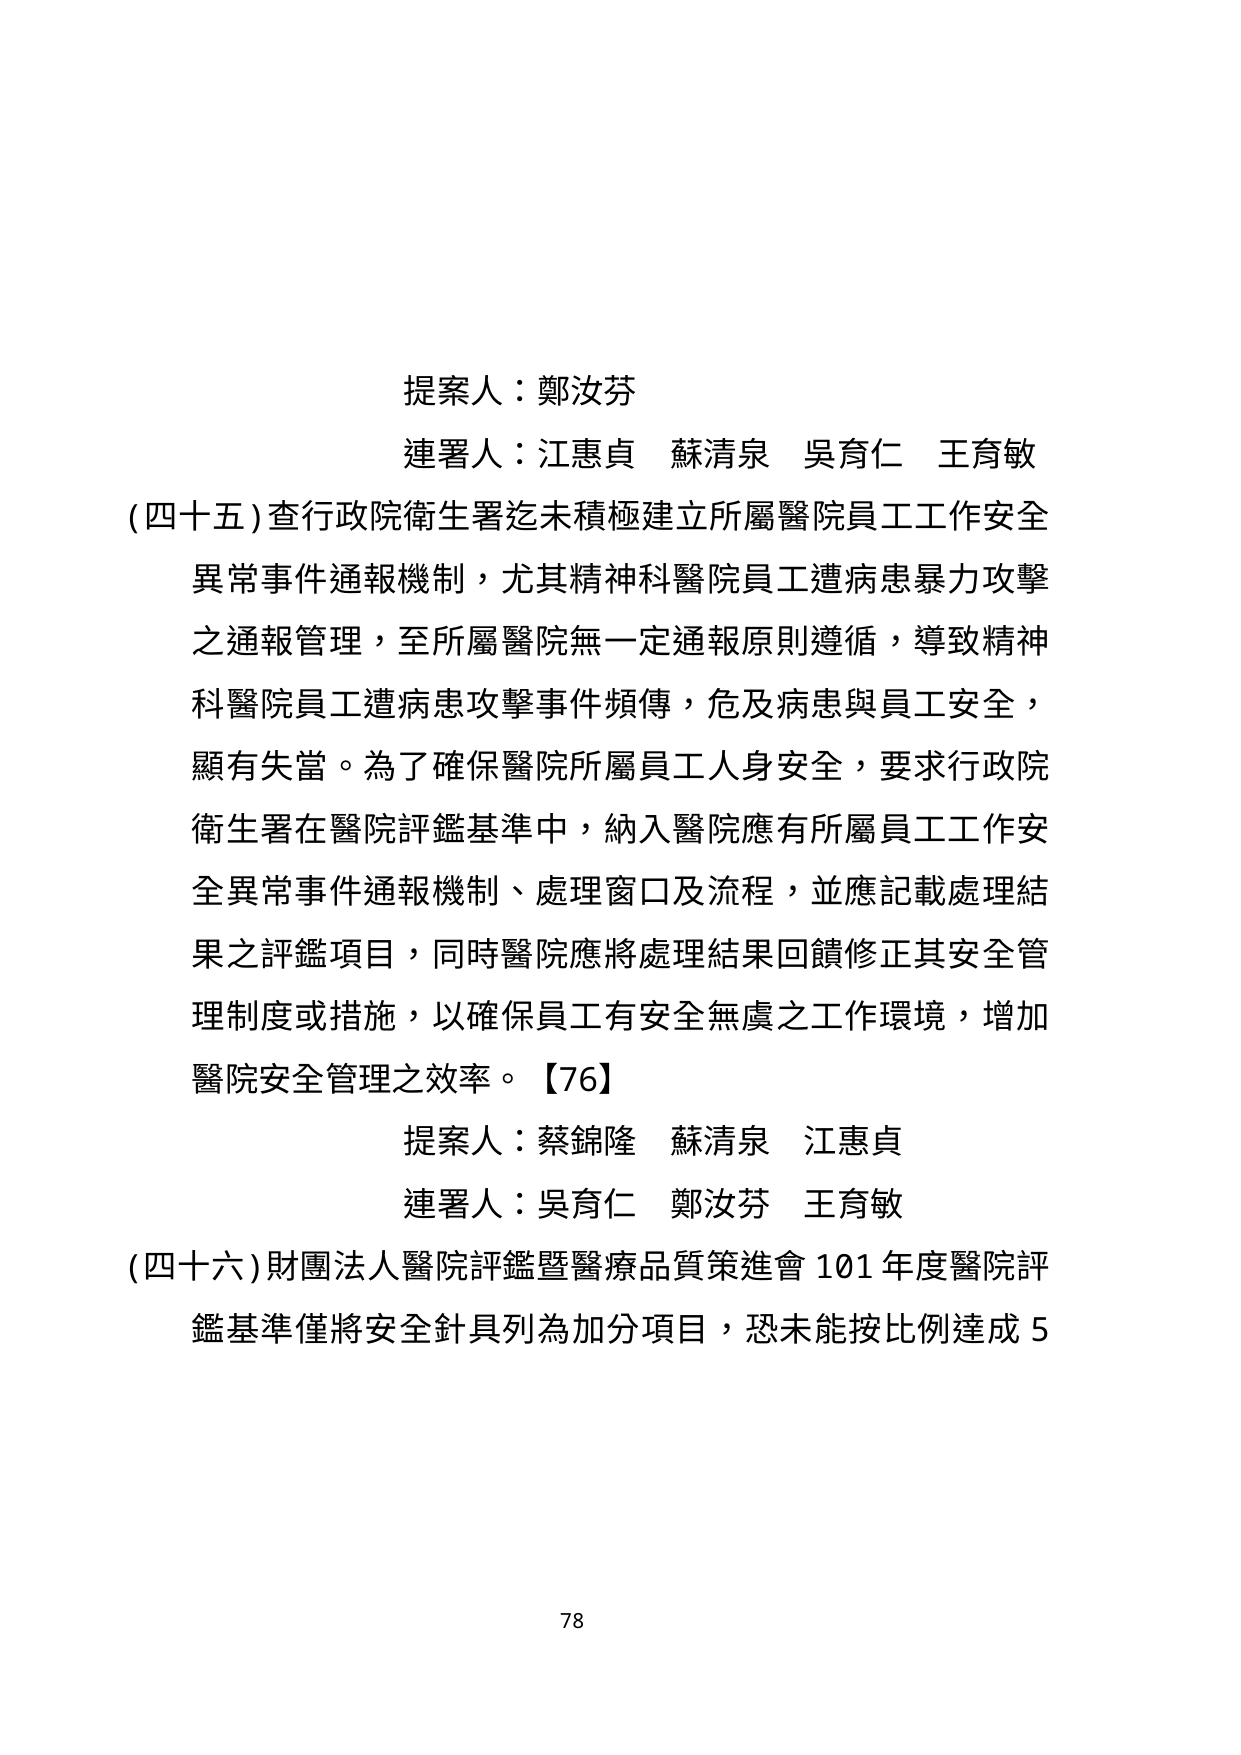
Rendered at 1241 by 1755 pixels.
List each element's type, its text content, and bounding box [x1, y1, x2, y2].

text 連署人：吳育仁 鄭汝芬 王育敏 [94, 1160, 1050, 1222]
text 提案人：蔡錦隆 蘇清泉 江惠貞 [94, 1097, 1050, 1160]
text (四十五)查行政院衛生署迄未積極建立所屬醫院員工工作安全異常事件通報機制，尤其精神科醫院員工遭病患暴力攻擊之通報管理，至所屬醫院無一定通報原則遵循，導致精神科醫院員工遭病患攻擊事件頻傳，危及病患與員工安全，顯有失當。為了確保醫院所屬員工人身安全，要求行政院衛生署在醫院評鑑基準中，納入醫院應有所屬員工工作安全異常事件通報機制、處理窗口及流程，並應記載處理結果之評鑑項目，同時醫院應將處理結果回饋修正其安全管理制度或措施，以確保員工有安全無虞之工作環境，增加醫院安全管理之效率。【76】 [123, 472, 1050, 1097]
text 連署人：江惠貞 蘇清泉 吳育仁 王育敏 [94, 410, 1050, 472]
text (四十六)財團法人醫院評鑑暨醫療品質策進會101年度醫院評鑑基準僅將安全針具列為加分項目，恐未能按比例達成5 [123, 1222, 1050, 1347]
text 提案人：鄭汝芬 [94, 347, 1050, 410]
